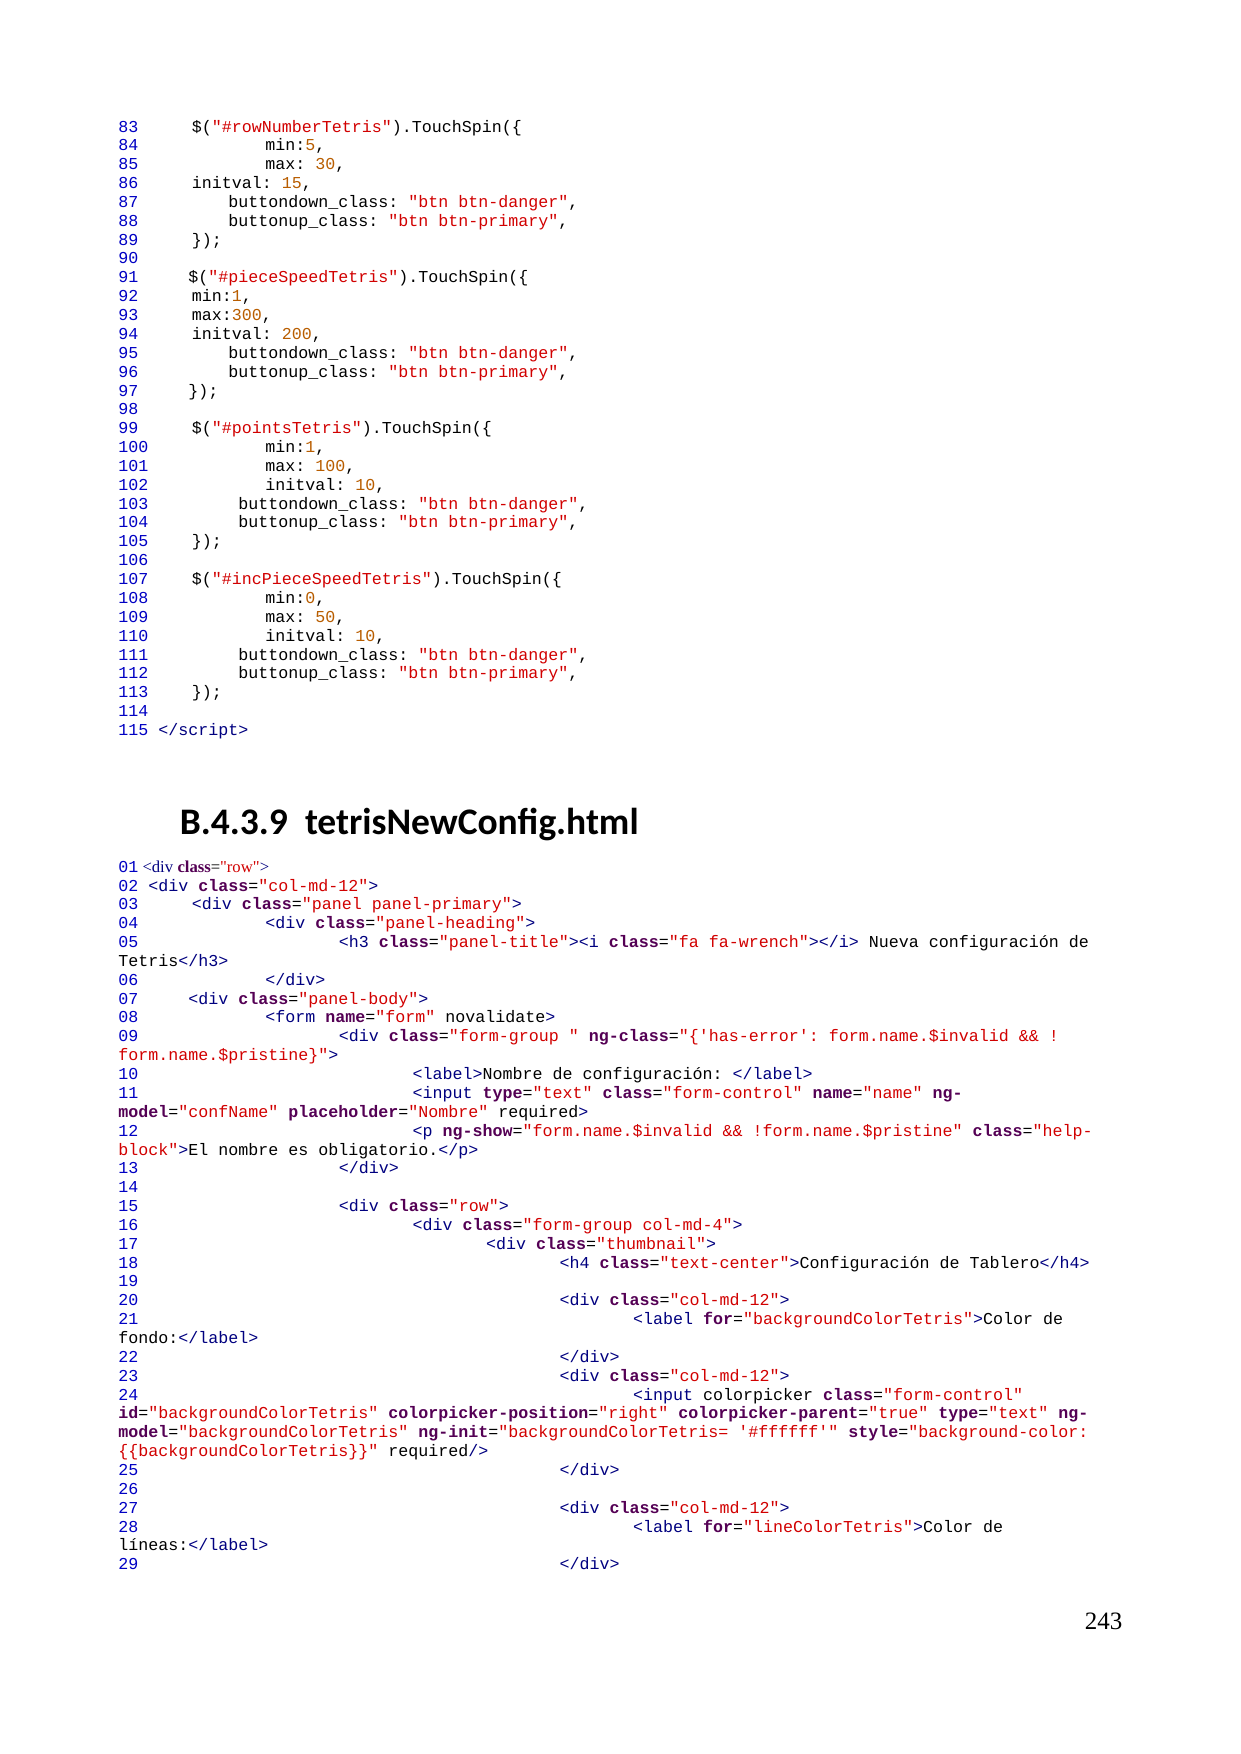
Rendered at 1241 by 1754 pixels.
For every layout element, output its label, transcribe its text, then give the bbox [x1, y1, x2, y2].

text 11 <input type="text" class="form-control" name="name" ng-model="confName" placeholder="Nombre" required> [118, 1084, 1122, 1122]
text 93 max:300, [118, 307, 1122, 326]
text 22 </div> [118, 1348, 1122, 1367]
subtitle tetrisNewConfig.html [171, 798, 1122, 844]
text 115 </script> [118, 721, 1122, 740]
text 97 }); [118, 382, 1122, 401]
text 102 initval: 10, [118, 476, 1122, 495]
text 08 <form name="form" novalidate> [118, 1009, 1122, 1028]
text 101 max: 100, [118, 457, 1122, 476]
text 15 <div class="row"> [118, 1198, 1122, 1216]
text 26 [118, 1480, 1122, 1499]
text 109 max: 50, [118, 608, 1122, 627]
text 104 buttonup_class: "btn btn-primary", [118, 514, 1122, 533]
text 14 [118, 1179, 1122, 1198]
text 96 buttonup_class: "btn btn-primary", [118, 363, 1122, 382]
text 85 max: 30, [118, 156, 1122, 175]
text 103 buttondown_class: "btn btn-danger", [118, 495, 1122, 514]
text 86 initval: 15, [118, 175, 1122, 193]
text 21 <label for="backgroundColorTetris">Color de fondo:</label> [118, 1311, 1122, 1348]
text 112 buttonup_class: "btn btn-primary", [118, 665, 1122, 684]
text 88 buttonup_class: "btn btn-primary", [118, 212, 1122, 231]
text 106 [118, 552, 1122, 571]
text 98 [118, 401, 1122, 420]
text 10 <label>Nombre de configuración: </label> [118, 1066, 1122, 1084]
text 99 $("#pointsTetris").TouchSpin({ [118, 420, 1122, 439]
text 89 }); [118, 231, 1122, 250]
text 04 <div class="panel-heading"> [118, 915, 1122, 934]
text 02 <div class="col-md-12"> [118, 877, 1122, 896]
text 28 <label for="lineColorTetris">Color de líneas:</label> [118, 1518, 1122, 1556]
text 27 <div class="col-md-12"> [118, 1499, 1122, 1518]
text 25 </div> [118, 1462, 1122, 1480]
text 18 <h4 class="text-center">Configuración de Tablero</h4> [118, 1254, 1122, 1273]
text 29 </div> [118, 1556, 1122, 1575]
text 114 [118, 703, 1122, 721]
text 110 initval: 10, [118, 627, 1122, 646]
text 107 $("#incPieceSpeedTetris").TouchSpin({ [118, 571, 1122, 589]
text 20 <div class="col-md-12"> [118, 1292, 1122, 1311]
text 07 <div class="panel-body"> [118, 990, 1122, 1009]
text 92 min:1, [118, 288, 1122, 307]
text 84 min:5, [118, 137, 1122, 156]
text 13 </div> [118, 1160, 1122, 1179]
text 05 <h3 class="panel-title"><i class="fa fa-wrench"></i> Nueva configuración de Tetris</h3> [118, 934, 1122, 971]
text 111 buttondown_class: "btn btn-danger", [118, 646, 1122, 665]
text 09 <div class="form-group " ng-class="{'has-error': form.name.$invalid && !form.name.$pristine}"> [118, 1028, 1122, 1066]
text 03 <div class="panel panel-primary"> [118, 896, 1122, 915]
text 95 buttondown_class: "btn btn-danger", [118, 344, 1122, 363]
text 94 initval: 200, [118, 326, 1122, 344]
text 87 buttondown_class: "btn btn-danger", [118, 193, 1122, 212]
text 90 [118, 250, 1122, 269]
text 06 </div> [118, 971, 1122, 990]
text 23 <div class="col-md-12"> [118, 1367, 1122, 1386]
text 113 }); [118, 684, 1122, 703]
text 16 <div class="form-group col-md-4"> [118, 1216, 1122, 1235]
text 91 $("#pieceSpeedTetris").TouchSpin({ [118, 269, 1122, 288]
text 83 $("#rowNumberTetris").TouchSpin({ [118, 118, 1122, 137]
text 19 [118, 1273, 1122, 1292]
text 108 min:0, [118, 589, 1122, 608]
text 12 <p ng-show="form.name.$invalid && !form.name.$pristine" class="help-block">El nombre es obligatorio.</p> [118, 1122, 1122, 1160]
text 17 <div class="thumbnail"> [118, 1235, 1122, 1254]
text 24 <input colorpicker class="form-control" id="backgroundColorTetris" colorpicker-position="right" colorpicker-parent="true" type="text" ng-model="backgroundColorTetris" ng-init="backgroundColorTetris= '#ffffff'" style="background-color:{{backgroundColorTetris}}" required/> [118, 1386, 1122, 1462]
text 100 min:1, [118, 439, 1122, 457]
text 105 }); [118, 533, 1122, 552]
text 01 <div class="row"> [118, 856, 1122, 877]
